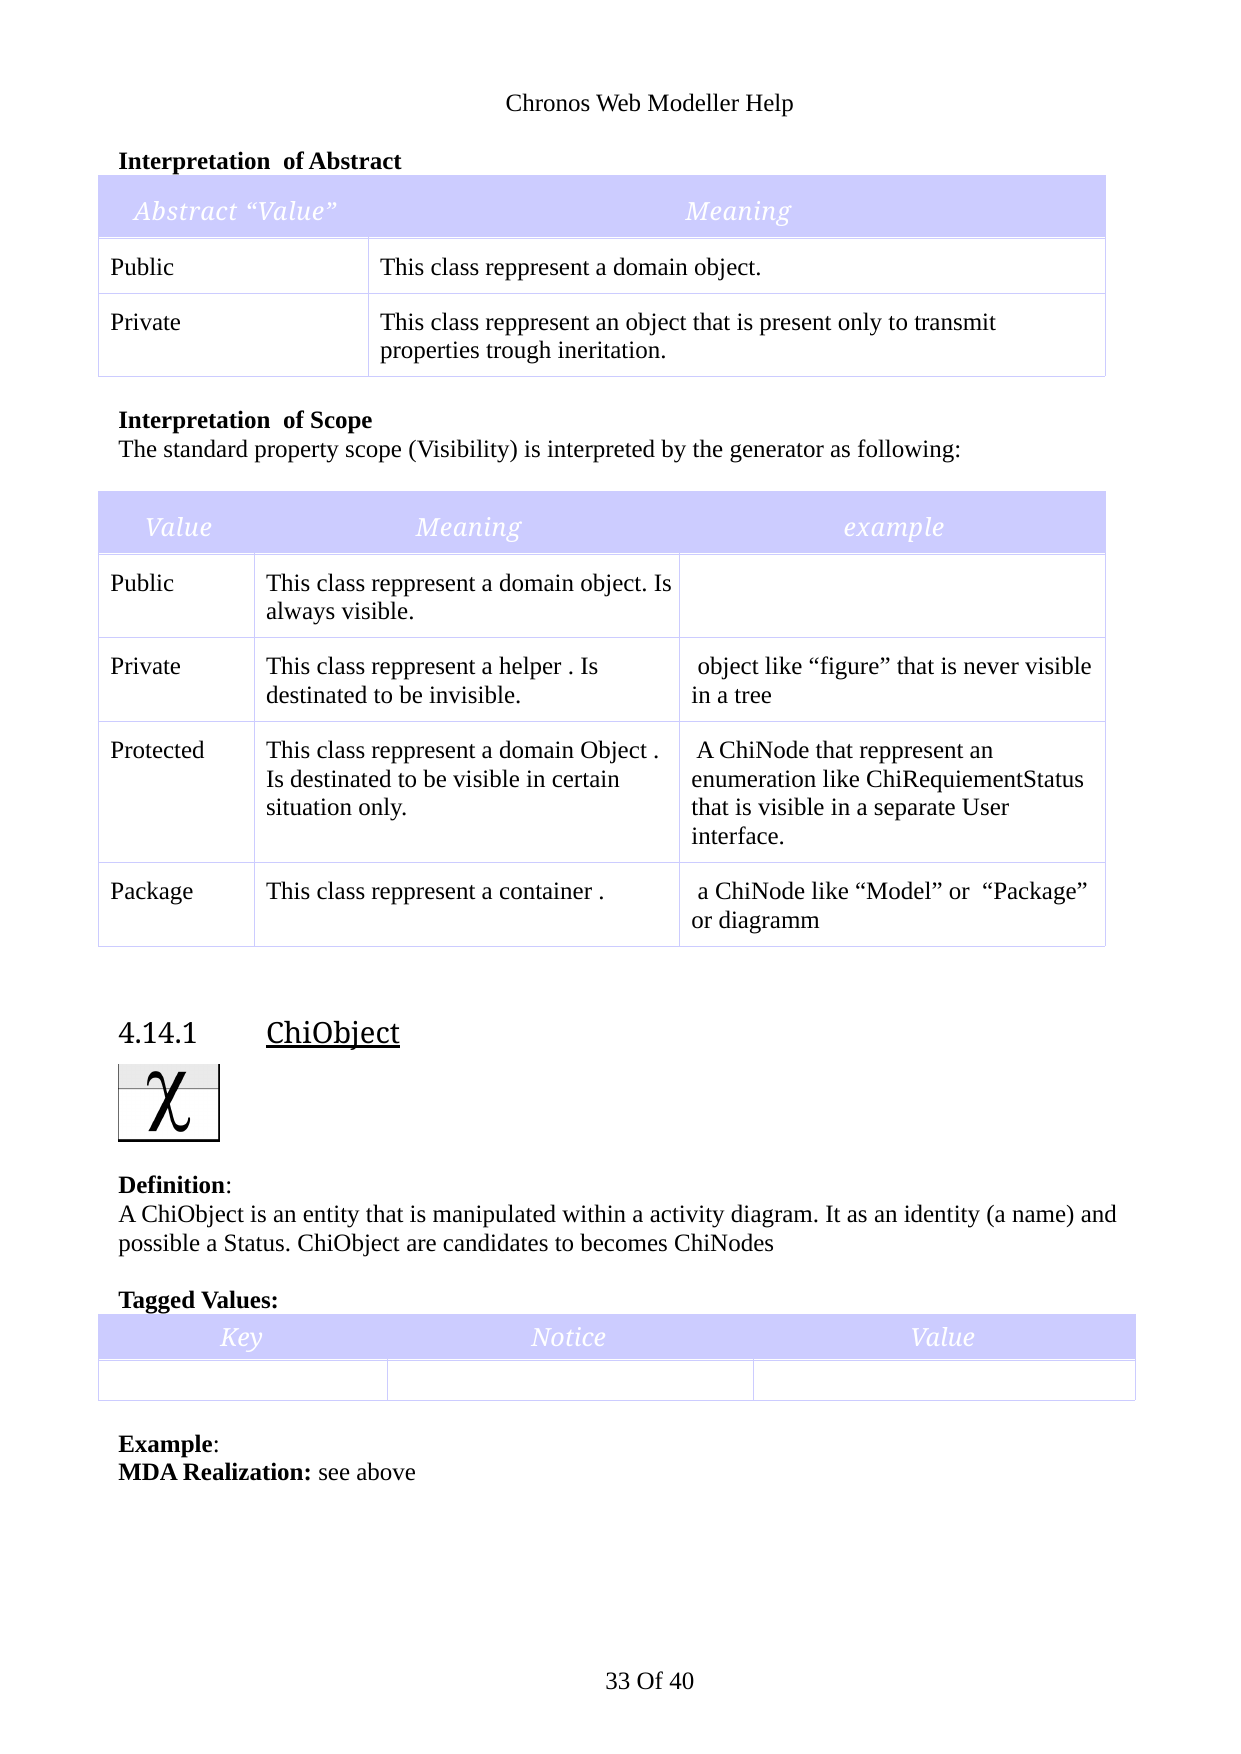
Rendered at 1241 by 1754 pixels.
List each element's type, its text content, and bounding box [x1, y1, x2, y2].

text A ChiObject is an entity that is manipulated within a activity diagram. It as an identity (a name) and possible a Status. ChiObject are candidates to becomes ChiNodes [118, 1199, 1181, 1256]
table_header Meaning [255, 492, 679, 553]
table_cell This class reppresent a container . [255, 863, 679, 946]
table_header Abstract “Value” [99, 176, 368, 237]
table_header example [680, 492, 1105, 553]
text Example: [118, 1429, 1181, 1457]
table_header Value [99, 492, 254, 553]
table_cell This class reppresent a domain Object . Is destinated to be visible in certain situation only. [255, 722, 679, 862]
text Tagged Values: [118, 1285, 1181, 1314]
table_header Value [754, 1315, 1135, 1359]
table_cell Private [99, 638, 254, 721]
table_cell This class reppresent a helper . Is destinated to be invisible. [255, 638, 679, 721]
text MDA Realization: see above [118, 1457, 1181, 1486]
table_cell [680, 555, 1105, 637]
table_cell Private [99, 294, 368, 376]
table_cell A ChiNode that reppresent an enumeration like ChiRequiementStatus that is visible in a separate User interface. [680, 722, 1105, 862]
table_cell object like “figure” that is never visible in a tree [680, 638, 1105, 721]
text Definition: [118, 1170, 1181, 1199]
text The standard property scope (Visibility) is interpreted by the generator as following: [118, 434, 1181, 462]
text Interpretation of Abstract [118, 146, 1181, 175]
table_cell This class reppresent a domain object. [369, 239, 1105, 292]
picture [118, 1064, 220, 1142]
table_cell [99, 1361, 387, 1400]
table_cell Package [99, 863, 254, 946]
table_header Key [99, 1315, 387, 1359]
table_header Meaning [369, 176, 1105, 237]
table_cell This class reppresent an object that is present only to transmit properties trough ineritation. [369, 294, 1105, 376]
table_cell Public [99, 555, 254, 637]
text Interpretation of Scope [118, 405, 1181, 434]
table_cell Public [99, 239, 368, 292]
table_cell [388, 1361, 753, 1400]
subtitle ChiObject [118, 1012, 1181, 1052]
table_cell a ChiNode like “Model” or “Package” or diagramm [680, 863, 1105, 946]
table_cell Protected [99, 722, 254, 862]
table_cell [754, 1361, 1135, 1400]
table_cell This class reppresent a domain object. Is always visible. [255, 555, 679, 637]
table_header Notice [388, 1315, 753, 1359]
